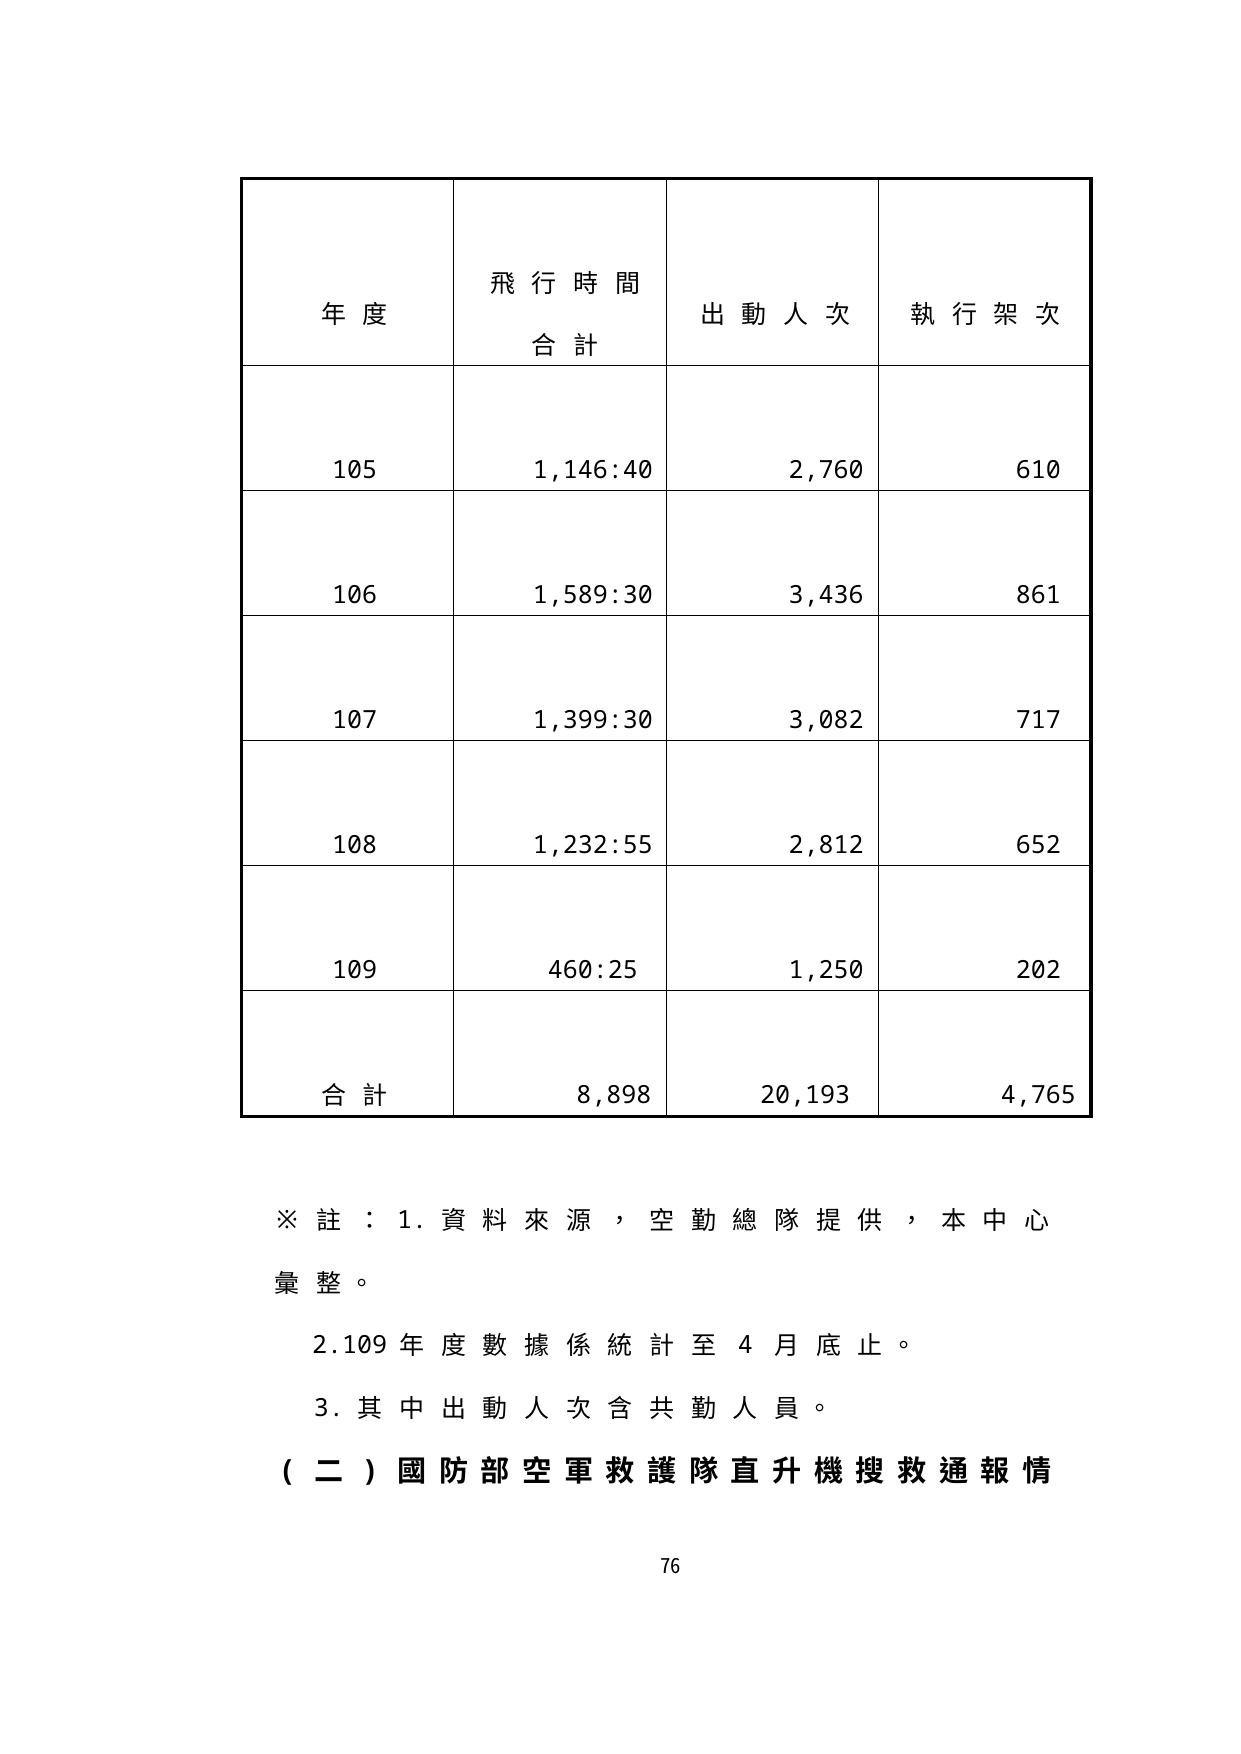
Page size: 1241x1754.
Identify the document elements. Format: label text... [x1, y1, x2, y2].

table_header 年度 [243, 180, 453, 365]
table_cell 105 [243, 366, 453, 490]
table_cell 1,232:55 [454, 741, 666, 865]
text 3.其中出動人次含共勤人員。 [242, 1365, 956, 1427]
table_header 執行架次 [879, 180, 1089, 365]
table_cell 2,760 [667, 366, 878, 490]
table_cell 1,399:30 [454, 616, 666, 740]
table_header 出動人次 [667, 180, 878, 365]
table_cell 合計 [243, 991, 453, 1115]
table_cell 106 [243, 491, 453, 615]
table_cell 610 [879, 366, 1089, 490]
table_cell 20,193 [667, 991, 878, 1115]
table_cell 717 [879, 616, 1089, 740]
table_cell 3,082 [667, 616, 878, 740]
table_cell 109 [243, 866, 453, 990]
table_cell 2,812 [667, 741, 878, 865]
table_cell 3,436 [667, 491, 878, 615]
table_cell 107 [243, 616, 453, 740]
table_cell 8,898 [454, 991, 666, 1115]
table_cell 202 [879, 866, 1089, 990]
table_cell 861 [879, 491, 1089, 615]
table_cell 1,146:40 [454, 366, 666, 490]
text 2.109年度數據係統計至4月底止。 [242, 1302, 956, 1365]
table_header 飛行時間合計 [454, 180, 666, 365]
text (二)國防部空軍救護隊直升機搜救通報情 [242, 1427, 1058, 1490]
table_cell 1,250 [667, 866, 878, 990]
text ※註：1.資料來源，空勤總隊提供，本中心彙整。 [227, 1177, 1058, 1302]
table_cell 4,765 [879, 991, 1089, 1115]
table_cell 460:25 [454, 866, 666, 990]
table_cell 1,589:30 [454, 491, 666, 615]
table_cell 108 [243, 741, 453, 865]
table_cell 652 [879, 741, 1089, 865]
